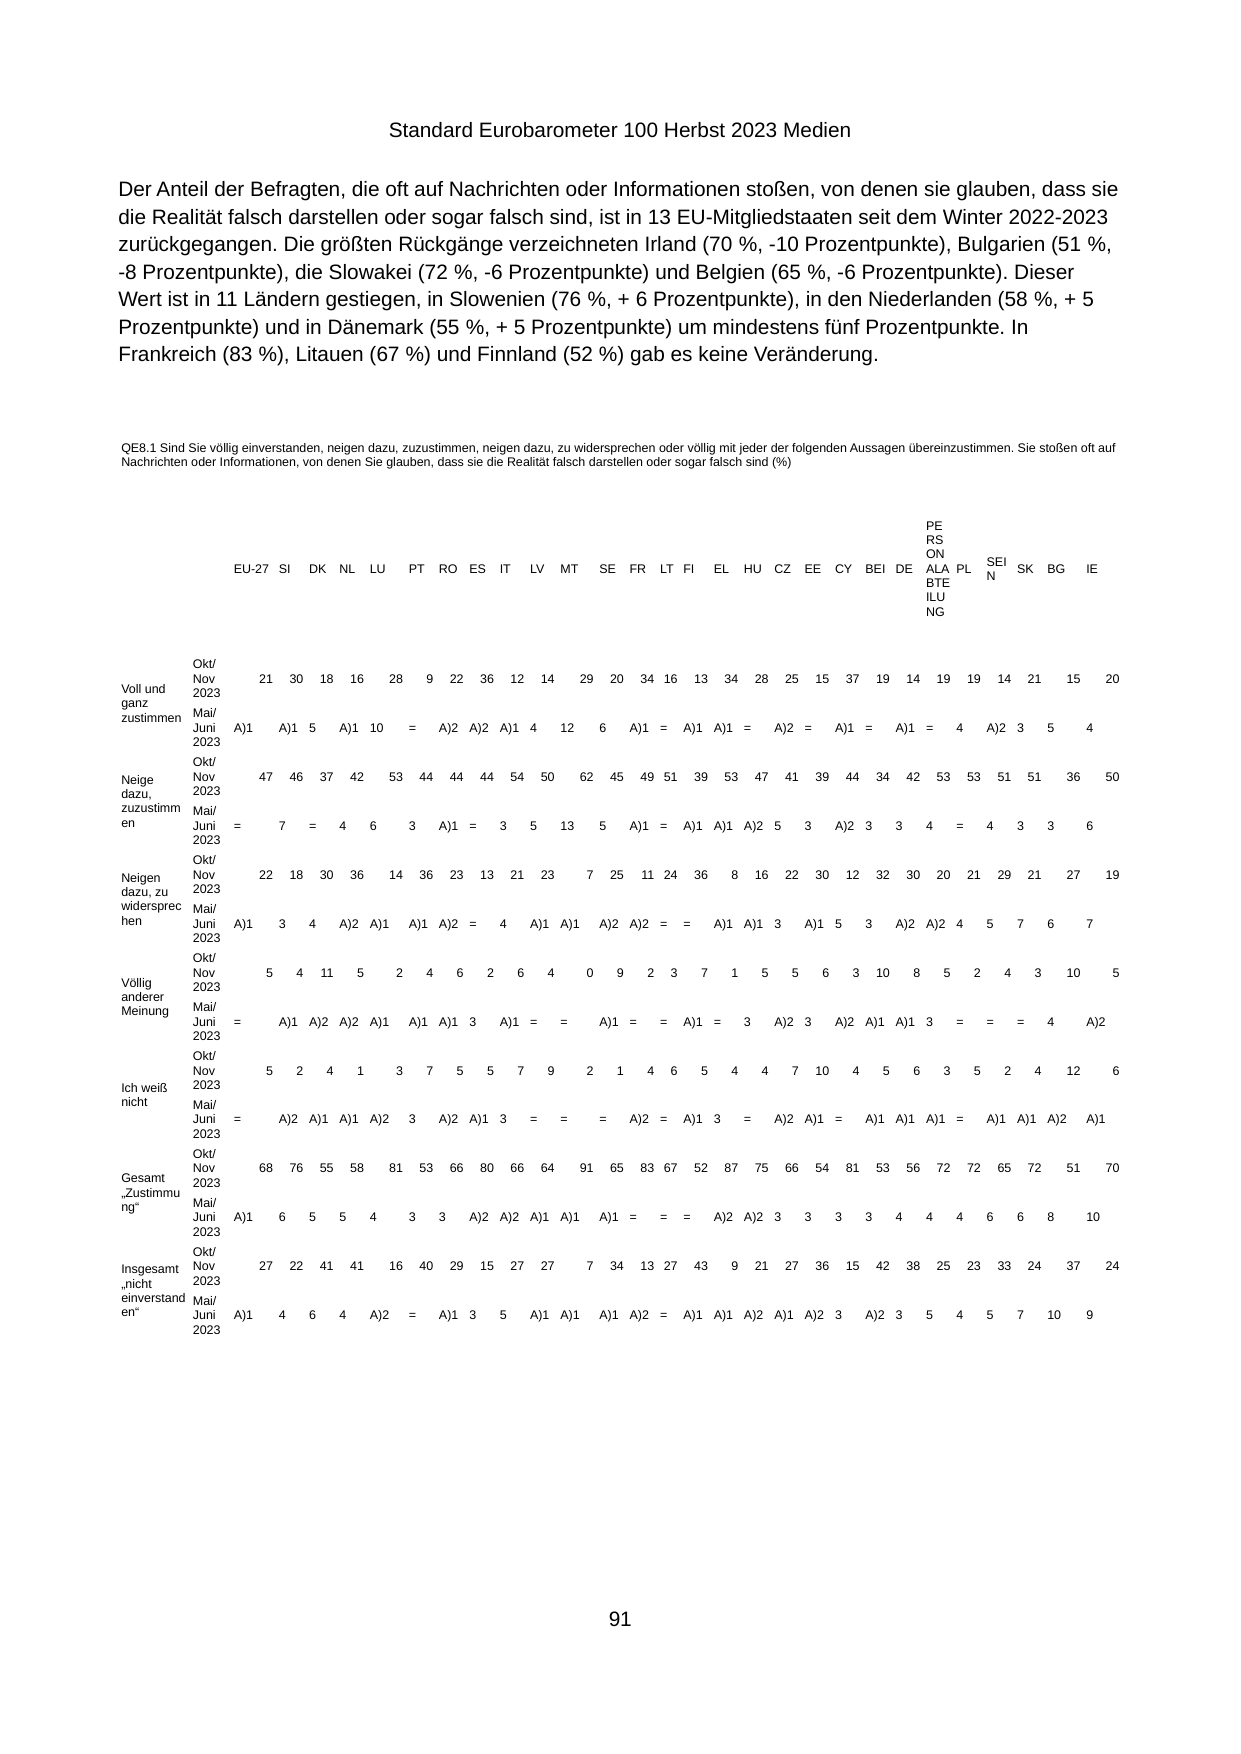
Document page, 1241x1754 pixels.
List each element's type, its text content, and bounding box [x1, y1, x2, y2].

table_cell 0 [557, 948, 596, 997]
table_cell LT [657, 515, 680, 622]
table_cell 28 [741, 654, 771, 703]
table_cell A)1 [680, 703, 711, 752]
table_cell 21 [1014, 850, 1044, 899]
table_cell [557, 622, 596, 654]
table_cell 6 [657, 1046, 680, 1095]
table_cell A)1 [1014, 1095, 1044, 1144]
table_cell 44 [406, 752, 436, 801]
table_cell 42 [336, 752, 367, 801]
table_cell 42 [893, 752, 923, 801]
table_cell 5 [336, 948, 367, 997]
table_cell A)1 [680, 1291, 711, 1339]
table_cell 6 [436, 948, 466, 997]
table_cell = [657, 703, 680, 752]
table_cell 12 [557, 703, 596, 752]
table_cell A)1 [893, 703, 923, 752]
table_cell A)2 [1083, 997, 1122, 1046]
table_cell 3 [406, 1095, 436, 1144]
table_cell 22 [276, 1242, 306, 1291]
table_cell 27 [527, 1242, 557, 1291]
table_cell A)2 [771, 1095, 801, 1144]
table_cell = [657, 997, 680, 1046]
table_cell IT [497, 515, 527, 622]
table_cell EL [711, 515, 741, 622]
table_cell 6 [893, 1046, 923, 1095]
table_cell A)1 [626, 703, 657, 752]
table_cell 51 [657, 752, 680, 801]
table_cell 44 [436, 752, 466, 801]
table_cell 5 [923, 948, 953, 997]
table_cell 4 [1044, 997, 1083, 1046]
table_cell Neigen dazu, zu widersprechen [118, 850, 190, 948]
table_cell Okt/Nov 2023 [190, 850, 231, 899]
table_cell = [741, 703, 771, 752]
table_cell 19 [1083, 850, 1122, 899]
table_cell A)1 [406, 997, 436, 1046]
table_cell 4 [953, 703, 983, 752]
table_cell 4 [276, 948, 306, 997]
table_cell 6 [596, 703, 626, 752]
table_cell 3 [893, 1291, 923, 1339]
table_cell Insgesamt „nicht einverstanden“ [118, 1242, 190, 1339]
table_cell A)1 [367, 899, 406, 948]
table_cell 7 [557, 1242, 596, 1291]
table_cell 14 [984, 654, 1014, 703]
table_cell 3 [832, 1193, 862, 1242]
table_cell 8 [711, 850, 741, 899]
table_cell 15 [466, 1242, 497, 1291]
table_cell [801, 622, 832, 654]
table_cell A)1 [527, 899, 557, 948]
table_cell 51 [1014, 752, 1044, 801]
table_cell 27 [497, 1242, 527, 1291]
table_cell HU [741, 515, 771, 622]
table_cell 30 [276, 654, 306, 703]
table_cell A)1 [497, 997, 527, 1046]
table_cell DE [893, 515, 923, 622]
table_cell 4 [832, 1046, 862, 1095]
table_cell 4 [497, 899, 527, 948]
table_cell A)2 [741, 801, 771, 850]
table_cell A)1 [231, 703, 276, 752]
table_cell IE [1083, 515, 1122, 622]
table_cell = [953, 1095, 983, 1144]
table_cell 5 [306, 1193, 336, 1242]
table_cell 9 [711, 1242, 741, 1291]
table_cell 30 [306, 850, 336, 899]
table_cell [862, 622, 892, 654]
table_cell 22 [436, 654, 466, 703]
table_cell 53 [367, 752, 406, 801]
table_cell 36 [680, 850, 711, 899]
table_cell A)2 [1044, 1095, 1083, 1144]
table_cell 75 [741, 1144, 771, 1193]
table_cell = [953, 997, 983, 1046]
table_cell A)2 [276, 1095, 306, 1144]
table_cell A)2 [801, 1291, 832, 1339]
table_cell [118, 483, 190, 515]
table_cell SEIN [984, 515, 1014, 622]
table_cell 4 [527, 948, 557, 997]
table_cell 3 [832, 1291, 862, 1339]
table_cell [1044, 622, 1083, 654]
table_cell [680, 622, 711, 654]
table_cell A)1 [306, 1095, 336, 1144]
table_cell A)1 [711, 1291, 741, 1339]
table_cell 67 [657, 1144, 680, 1193]
table_cell 5 [497, 1291, 527, 1339]
table_cell 19 [923, 654, 953, 703]
table_cell 68 [231, 1144, 276, 1193]
table_cell = [557, 997, 596, 1046]
table_cell = [984, 997, 1014, 1046]
table_cell A)1 [557, 1291, 596, 1339]
table_cell 37 [832, 654, 862, 703]
table_cell A)1 [711, 801, 741, 850]
table_cell = [596, 1095, 626, 1144]
table_cell 34 [596, 1242, 626, 1291]
table_cell [1083, 483, 1122, 515]
table_cell FI [680, 515, 711, 622]
table_cell [406, 622, 436, 654]
table_cell 81 [832, 1144, 862, 1193]
table_cell PL [953, 515, 983, 622]
table_cell A)1 [862, 997, 892, 1046]
table_cell 7 [497, 1046, 527, 1095]
table_cell A)1 [336, 1095, 367, 1144]
table_cell A)1 [893, 997, 923, 1046]
table_cell A)1 [231, 1291, 276, 1339]
table_cell 21 [953, 850, 983, 899]
table_cell Mai/Juni 2023 [190, 997, 231, 1046]
table_cell 3 [436, 1193, 466, 1242]
table_cell A)1 [680, 801, 711, 850]
table_cell 2 [276, 1046, 306, 1095]
table_cell 3 [406, 801, 436, 850]
table_cell 16 [657, 654, 680, 703]
table_cell A)2 [336, 997, 367, 1046]
table_cell 23 [527, 850, 557, 899]
table_cell Okt/Nov 2023 [190, 1242, 231, 1291]
table_cell = [923, 703, 953, 752]
table_cell 36 [801, 1242, 832, 1291]
table_cell 9 [596, 948, 626, 997]
table_cell 3 [1014, 703, 1044, 752]
table_cell SK [1014, 515, 1044, 622]
table_cell ES [466, 515, 497, 622]
table_cell = [953, 801, 983, 850]
table_cell 46 [276, 752, 306, 801]
table_cell 21 [231, 654, 276, 703]
table_cell 21 [497, 850, 527, 899]
table_cell A)1 [436, 801, 466, 850]
table_cell 7 [680, 948, 711, 997]
table_cell A)1 [596, 1193, 626, 1242]
table_cell [436, 483, 466, 515]
table_cell = [626, 1193, 657, 1242]
table_cell 5 [923, 1291, 953, 1339]
table_cell 50 [1083, 752, 1122, 801]
table_cell A)2 [367, 1291, 406, 1339]
table_cell 2 [367, 948, 406, 997]
table_cell 4 [367, 1193, 406, 1242]
table_cell = [657, 801, 680, 850]
table_cell A)1 [367, 997, 406, 1046]
table_cell 3 [1044, 801, 1083, 850]
table_cell A)1 [276, 703, 306, 752]
table_cell 11 [626, 850, 657, 899]
table_cell A)2 [741, 1291, 771, 1339]
table_cell Mai/Juni 2023 [190, 899, 231, 948]
table_cell 2 [466, 948, 497, 997]
table_cell 3 [711, 1095, 741, 1144]
table_cell 39 [680, 752, 711, 801]
table_cell 37 [306, 752, 336, 801]
table_cell 20 [1083, 654, 1122, 703]
table_cell 76 [276, 1144, 306, 1193]
table_cell 10 [862, 948, 892, 997]
table_cell [862, 483, 892, 515]
table_cell 4 [953, 1291, 983, 1339]
table_cell 53 [923, 752, 953, 801]
table_cell 28 [367, 654, 406, 703]
table_cell 66 [771, 1144, 801, 1193]
table_cell 30 [893, 850, 923, 899]
table_cell [893, 622, 923, 654]
table_cell A)1 [741, 899, 771, 948]
table_cell 3 [893, 801, 923, 850]
table_cell [231, 483, 276, 515]
table_cell 36 [336, 850, 367, 899]
table_cell 5 [771, 801, 801, 850]
table_cell Okt/Nov 2023 [190, 948, 231, 997]
table_cell [771, 622, 801, 654]
table_cell 15 [832, 1242, 862, 1291]
table_cell 20 [596, 654, 626, 703]
table_cell [923, 483, 953, 515]
table_cell [306, 622, 336, 654]
table_cell CY [832, 515, 862, 622]
table_cell [832, 622, 862, 654]
table_cell 4 [923, 801, 953, 850]
table_cell [893, 483, 923, 515]
table_cell [436, 622, 466, 654]
table_cell 21 [741, 1242, 771, 1291]
table_cell 13 [680, 654, 711, 703]
table_cell A)1 [801, 1095, 832, 1144]
table_cell 53 [862, 1144, 892, 1193]
table_cell [497, 483, 527, 515]
table_cell 80 [466, 1144, 497, 1193]
table_cell 23 [436, 850, 466, 899]
table_cell [1083, 622, 1122, 654]
table_cell 5 [832, 899, 862, 948]
table_cell 5 [680, 1046, 711, 1095]
table_cell 4 [923, 1193, 953, 1242]
table_cell 5 [527, 801, 557, 850]
table_cell 1 [336, 1046, 367, 1095]
table_cell = [231, 1095, 276, 1144]
table_cell 21 [1014, 654, 1044, 703]
table_cell 3 [497, 801, 527, 850]
table_cell 3 [771, 899, 801, 948]
table_cell 7 [1014, 1291, 1044, 1339]
table_cell 62 [557, 752, 596, 801]
table_cell EE [801, 515, 832, 622]
table_cell 66 [497, 1144, 527, 1193]
table_cell 27 [657, 1242, 680, 1291]
table_cell [276, 483, 306, 515]
table_cell = [406, 1291, 436, 1339]
table_cell A)2 [711, 1193, 741, 1242]
table_cell [680, 483, 711, 515]
table_cell 12 [497, 654, 527, 703]
table_cell 6 [801, 948, 832, 997]
table_cell A)1 [923, 1095, 953, 1144]
table_cell [190, 622, 231, 654]
table_cell = [466, 899, 497, 948]
table_cell 54 [801, 1144, 832, 1193]
table_cell [953, 483, 983, 515]
table_cell 7 [276, 801, 306, 850]
table_cell 4 [527, 703, 557, 752]
table_cell A)1 [231, 1193, 276, 1242]
table_cell = [406, 703, 436, 752]
table_cell 3 [657, 948, 680, 997]
table_cell A)1 [626, 801, 657, 850]
table_cell A)2 [596, 899, 626, 948]
table_cell = [657, 899, 680, 948]
table_cell Ich weiß nicht [118, 1046, 190, 1144]
table_cell 4 [1014, 1046, 1044, 1095]
table_cell A)1 [557, 1193, 596, 1242]
table_cell 53 [711, 752, 741, 801]
table_cell [801, 483, 832, 515]
table_cell = [657, 1095, 680, 1144]
table_cell 70 [1083, 1144, 1122, 1193]
table_cell 91 [557, 1144, 596, 1193]
table_cell 6 [497, 948, 527, 997]
table_cell 72 [923, 1144, 953, 1193]
table_cell 87 [711, 1144, 741, 1193]
table_cell 4 [984, 801, 1014, 850]
table_cell 5 [741, 948, 771, 997]
table_cell 3 [276, 899, 306, 948]
table_cell = [680, 899, 711, 948]
table_cell 38 [893, 1242, 923, 1291]
table_cell 3 [923, 1046, 953, 1095]
table_cell 22 [231, 850, 276, 899]
table_cell A)2 [336, 899, 367, 948]
table_cell 3 [1014, 948, 1044, 997]
table_cell A)1 [497, 703, 527, 752]
table_cell 4 [711, 1046, 741, 1095]
table_cell 25 [771, 654, 801, 703]
table_cell A)1 [436, 1291, 466, 1339]
table_cell A)1 [406, 899, 436, 948]
table_cell 24 [1014, 1242, 1044, 1291]
table_cell 51 [1044, 1144, 1083, 1193]
table_cell 27 [231, 1242, 276, 1291]
table_cell A)2 [306, 997, 336, 1046]
table_cell 7 [1083, 899, 1122, 948]
table_cell 4 [1083, 703, 1122, 752]
table_cell A)2 [466, 703, 497, 752]
table_cell Okt/Nov 2023 [190, 1144, 231, 1193]
table_cell 4 [276, 1291, 306, 1339]
table_cell 6 [1083, 801, 1122, 850]
table_cell A)1 [596, 997, 626, 1046]
table_cell 15 [1044, 654, 1083, 703]
table_cell [367, 483, 406, 515]
table_cell [118, 622, 190, 654]
table_cell A)1 [893, 1095, 923, 1144]
table_cell 53 [953, 752, 983, 801]
table_cell A)1 [984, 1095, 1014, 1144]
table_cell A)2 [771, 703, 801, 752]
table_cell = [527, 997, 557, 1046]
table_cell 49 [626, 752, 657, 801]
table_cell BG [1044, 515, 1083, 622]
table_cell 1 [711, 948, 741, 997]
table_cell 18 [306, 654, 336, 703]
table_cell A)1 [596, 1291, 626, 1339]
table_cell A)2 [771, 997, 801, 1046]
table_cell 14 [527, 654, 557, 703]
table_cell 3 [801, 801, 832, 850]
table_cell 23 [953, 1242, 983, 1291]
table_cell 50 [527, 752, 557, 801]
table_cell 6 [1044, 899, 1083, 948]
table_cell 41 [336, 1242, 367, 1291]
table_cell 81 [367, 1144, 406, 1193]
table_cell [336, 622, 367, 654]
table_cell 29 [984, 850, 1014, 899]
table_cell 8 [893, 948, 923, 997]
table_cell 53 [406, 1144, 436, 1193]
table_cell 27 [1044, 850, 1083, 899]
table_cell A)2 [832, 801, 862, 850]
table_cell SI [276, 515, 306, 622]
table_cell EU-27 [231, 515, 276, 622]
table_cell Okt/Nov 2023 [190, 654, 231, 703]
table_cell 3 [367, 1046, 406, 1095]
table_cell Mai/Juni 2023 [190, 703, 231, 752]
table_cell 10 [801, 1046, 832, 1095]
table_cell 44 [832, 752, 862, 801]
table_cell 51 [984, 752, 1014, 801]
table_cell 9 [406, 654, 436, 703]
table_cell [711, 622, 741, 654]
table_cell [832, 483, 862, 515]
table_cell [527, 483, 557, 515]
table_cell Mai/Juni 2023 [190, 1291, 231, 1339]
table_cell 65 [984, 1144, 1014, 1193]
table_cell [527, 622, 557, 654]
table_cell 7 [406, 1046, 436, 1095]
table_cell 5 [771, 948, 801, 997]
table_cell [741, 622, 771, 654]
table_cell 10 [367, 703, 406, 752]
table_cell 29 [557, 654, 596, 703]
table_cell [1014, 622, 1044, 654]
table_cell 32 [862, 850, 892, 899]
table_cell 18 [276, 850, 306, 899]
table_cell = [1014, 997, 1044, 1046]
table_cell 36 [406, 850, 436, 899]
table_cell 5 [306, 703, 336, 752]
table_cell 13 [466, 850, 497, 899]
table_cell 6 [984, 1193, 1014, 1242]
table_cell = [741, 1095, 771, 1144]
table_cell [190, 515, 231, 622]
table_cell 4 [306, 1046, 336, 1095]
table_cell A)2 [497, 1193, 527, 1242]
table_cell 5 [953, 1046, 983, 1095]
table_cell 5 [466, 1046, 497, 1095]
table_cell 54 [497, 752, 527, 801]
table_cell 3 [923, 997, 953, 1046]
table_cell 4 [336, 801, 367, 850]
table_cell 34 [862, 752, 892, 801]
table_cell 6 [1014, 1193, 1044, 1242]
table_cell A)1 [771, 1291, 801, 1339]
table_cell 5 [231, 1046, 276, 1095]
table_cell [596, 483, 626, 515]
table_cell 47 [231, 752, 276, 801]
table_cell 5 [436, 1046, 466, 1095]
table_cell 22 [771, 850, 801, 899]
text Der Anteil der Befragten, die oft auf Nachrichten oder Informationen stoßen, von denen sie glauben, dass sie die Realität falsch darstellen oder sogar falsch sind, ist in 13 EU-Mitgliedstaaten seit dem Winter 2022-2023 zurückgegangen. Die größten Rückgänge verzeichneten Irland (70 %, -10 Prozentpunkte), Bulgarien (51 %, -8 Prozentpunkte), die Slowakei (72 %, -6 Prozentpunkte) und Belgien (65 %, -6 Prozentpunkte). Dieser Wert ist in 11 Ländern gestiegen, in Slowenien (76 %, + 6 Prozentpunkte), in den Niederlanden (58 %, + 5 Prozentpunkte) und in Dänemark (55 %, + 5 Prozentpunkte) um mindestens fünf Prozentpunkte. In Frankreich (83 %), Litauen (67 %) und Finnland (52 %) gab es keine Veränderung. [118, 177, 1122, 366]
table_cell 37 [1044, 1242, 1083, 1291]
table_cell [336, 483, 367, 515]
table_cell A)1 [801, 899, 832, 948]
table_cell 42 [862, 1242, 892, 1291]
table_cell PT [406, 515, 436, 622]
table_cell = [231, 801, 276, 850]
table_cell A)2 [741, 1193, 771, 1242]
table_cell = [527, 1095, 557, 1144]
table_cell A)1 [527, 1193, 557, 1242]
table_cell 43 [680, 1242, 711, 1291]
table_cell 4 [306, 899, 336, 948]
table_cell A)1 [1083, 1095, 1122, 1144]
table_cell 5 [984, 1291, 1014, 1339]
table_cell A)1 [557, 899, 596, 948]
table_cell A)1 [680, 1095, 711, 1144]
table_cell Gesamt „Zustimmung“ [118, 1144, 190, 1242]
table_cell A)1 [680, 997, 711, 1046]
table_cell A)1 [711, 703, 741, 752]
table_cell 6 [306, 1291, 336, 1339]
table_cell 9 [527, 1046, 557, 1095]
table_cell DK [306, 515, 336, 622]
table_cell 45 [596, 752, 626, 801]
table_cell 3 [862, 899, 892, 948]
table_cell 5 [984, 899, 1014, 948]
table_cell 56 [893, 1144, 923, 1193]
table_cell 25 [923, 1242, 953, 1291]
table_cell 6 [276, 1193, 306, 1242]
table_cell [626, 483, 657, 515]
table_cell 40 [406, 1242, 436, 1291]
table_cell Mai/Juni 2023 [190, 801, 231, 850]
table_cell 3 [466, 997, 497, 1046]
table_cell RO [436, 515, 466, 622]
table_cell 10 [1083, 1193, 1122, 1242]
table_cell A)2 [367, 1095, 406, 1144]
table_cell A)2 [923, 899, 953, 948]
table_cell 58 [336, 1144, 367, 1193]
table_cell [276, 622, 306, 654]
table_header QE8.1 Sind Sie völlig einverstanden, neigen dazu, zuzustimmen, neigen dazu, zu widersprechen oder völlig mit jeder der folgenden Aussagen übereinzustimmen. Sie stoßen oft auf Nachrichten oder Informationen, von denen Sie glauben, dass sie die Realität falsch darstellen oder sogar falsch sind (%) [118, 426, 1122, 483]
table_cell = [680, 1193, 711, 1242]
table_cell 72 [953, 1144, 983, 1193]
table_cell 39 [801, 752, 832, 801]
table_cell A)2 [436, 703, 466, 752]
table_cell 66 [436, 1144, 466, 1193]
table_cell [984, 483, 1014, 515]
table_cell 2 [953, 948, 983, 997]
table_cell 4 [406, 948, 436, 997]
table_cell [657, 622, 680, 654]
table_cell 12 [832, 850, 862, 899]
table_cell A)2 [436, 899, 466, 948]
table_cell 3 [466, 1291, 497, 1339]
table_cell 4 [893, 1193, 923, 1242]
table_cell = [801, 703, 832, 752]
table_cell 14 [367, 850, 406, 899]
table_cell 3 [497, 1095, 527, 1144]
table_cell A)2 [984, 703, 1014, 752]
table_cell LU [367, 515, 406, 622]
table_cell A)2 [832, 997, 862, 1046]
table_cell A)1 [276, 997, 306, 1046]
table_cell 6 [1083, 1046, 1122, 1095]
table_cell Okt/Nov 2023 [190, 752, 231, 801]
table_cell 3 [832, 948, 862, 997]
table_cell 3 [771, 1193, 801, 1242]
table_cell 13 [557, 801, 596, 850]
table_cell = [657, 1291, 680, 1339]
table_cell A)1 [711, 899, 741, 948]
table_cell = [711, 997, 741, 1046]
table_cell 4 [953, 899, 983, 948]
table_cell 4 [336, 1291, 367, 1339]
table_cell A)2 [626, 1291, 657, 1339]
table_cell 3 [1014, 801, 1044, 850]
table_cell 36 [466, 654, 497, 703]
table_cell [984, 622, 1014, 654]
table_cell [1044, 483, 1083, 515]
table_cell [497, 622, 527, 654]
table_cell [190, 483, 231, 515]
table_cell = [306, 801, 336, 850]
table_cell 19 [862, 654, 892, 703]
table_cell 16 [336, 654, 367, 703]
table_cell 19 [953, 654, 983, 703]
table_cell [557, 483, 596, 515]
table_cell = [832, 1095, 862, 1144]
table_cell Voll und ganz zustimmen [118, 654, 190, 752]
table_cell 5 [336, 1193, 367, 1242]
table_cell 15 [801, 654, 832, 703]
table_cell [711, 483, 741, 515]
table_cell 72 [1014, 1144, 1044, 1193]
table_cell 5 [231, 948, 276, 997]
table_cell 4 [741, 1046, 771, 1095]
table_cell BEI [862, 515, 892, 622]
table_cell 65 [596, 1144, 626, 1193]
table_cell 1 [596, 1046, 626, 1095]
table_cell 10 [1044, 1291, 1083, 1339]
table_cell [657, 483, 680, 515]
table_cell A)1 [527, 1291, 557, 1339]
table_cell [367, 622, 406, 654]
table_cell 4 [953, 1193, 983, 1242]
table_cell 52 [680, 1144, 711, 1193]
table_cell [466, 483, 497, 515]
table_cell 64 [527, 1144, 557, 1193]
table_cell 24 [1083, 1242, 1122, 1291]
table_cell 4 [984, 948, 1014, 997]
table_cell 41 [306, 1242, 336, 1291]
table_cell 9 [1083, 1291, 1122, 1339]
table_cell 44 [466, 752, 497, 801]
table_cell 16 [741, 850, 771, 899]
table_cell 25 [596, 850, 626, 899]
table_cell 3 [801, 1193, 832, 1242]
table_cell Völlig anderer Meinung [118, 948, 190, 1046]
table_cell NL [336, 515, 367, 622]
table_cell 36 [1044, 752, 1083, 801]
table_cell [923, 622, 953, 654]
table_cell = [466, 801, 497, 850]
table_cell A)1 [436, 997, 466, 1046]
table_cell Neige dazu, zuzustimmen [118, 752, 190, 850]
table_cell [771, 483, 801, 515]
table_cell 8 [1044, 1193, 1083, 1242]
table_cell 5 [1083, 948, 1122, 997]
table_cell 7 [1014, 899, 1044, 948]
table_cell SE [596, 515, 626, 622]
table_cell A)1 [832, 703, 862, 752]
table_cell 2 [626, 948, 657, 997]
table_cell = [231, 997, 276, 1046]
table_cell 10 [1044, 948, 1083, 997]
table_cell = [862, 703, 892, 752]
table_cell A)1 [466, 1095, 497, 1144]
table_cell [118, 515, 190, 622]
table_cell 27 [771, 1242, 801, 1291]
table_cell 3 [862, 1193, 892, 1242]
table_cell A)2 [626, 1095, 657, 1144]
table_cell 41 [771, 752, 801, 801]
table_cell 5 [596, 801, 626, 850]
table_cell 12 [1044, 1046, 1083, 1095]
table_cell 3 [741, 997, 771, 1046]
table_cell A)2 [626, 899, 657, 948]
table_cell CZ [771, 515, 801, 622]
table_cell [306, 483, 336, 515]
table_cell MT [557, 515, 596, 622]
table_cell [596, 622, 626, 654]
table_cell A)2 [466, 1193, 497, 1242]
table_cell 5 [1044, 703, 1083, 752]
table_cell [406, 483, 436, 515]
table_cell [953, 622, 983, 654]
table_cell 2 [557, 1046, 596, 1095]
table_cell 16 [367, 1242, 406, 1291]
table_cell 13 [626, 1242, 657, 1291]
table_cell 34 [626, 654, 657, 703]
table_cell 33 [984, 1242, 1014, 1291]
table_cell 3 [862, 801, 892, 850]
table_cell FR [626, 515, 657, 622]
table_cell Mai/Juni 2023 [190, 1095, 231, 1144]
table_cell 3 [406, 1193, 436, 1242]
table_cell [1014, 483, 1044, 515]
table_cell 14 [893, 654, 923, 703]
table_cell 24 [657, 850, 680, 899]
table_cell [626, 622, 657, 654]
table_cell 5 [862, 1046, 892, 1095]
table_cell = [557, 1095, 596, 1144]
table_cell 30 [801, 850, 832, 899]
table_cell A)1 [336, 703, 367, 752]
table_cell A)2 [436, 1095, 466, 1144]
table_cell LV [527, 515, 557, 622]
table_cell 20 [923, 850, 953, 899]
table_cell = [626, 997, 657, 1046]
table_cell PERSONALABTEILUNG [923, 515, 953, 622]
table_cell 7 [771, 1046, 801, 1095]
table_cell [231, 622, 276, 654]
table_cell 6 [367, 801, 406, 850]
table_cell = [657, 1193, 680, 1242]
table_cell [741, 483, 771, 515]
table_cell A)2 [893, 899, 923, 948]
table_cell 2 [984, 1046, 1014, 1095]
table_cell A)1 [862, 1095, 892, 1144]
table_cell 7 [557, 850, 596, 899]
table_cell 11 [306, 948, 336, 997]
table_cell 34 [711, 654, 741, 703]
table_cell 47 [741, 752, 771, 801]
table_cell Mai/Juni 2023 [190, 1193, 231, 1242]
table_cell 4 [626, 1046, 657, 1095]
table_cell 55 [306, 1144, 336, 1193]
table_cell A)1 [231, 899, 276, 948]
table_cell 29 [436, 1242, 466, 1291]
table_cell A)2 [862, 1291, 892, 1339]
table_cell 3 [801, 997, 832, 1046]
table_cell 83 [626, 1144, 657, 1193]
table_cell [466, 622, 497, 654]
table_cell Okt/Nov 2023 [190, 1046, 231, 1095]
